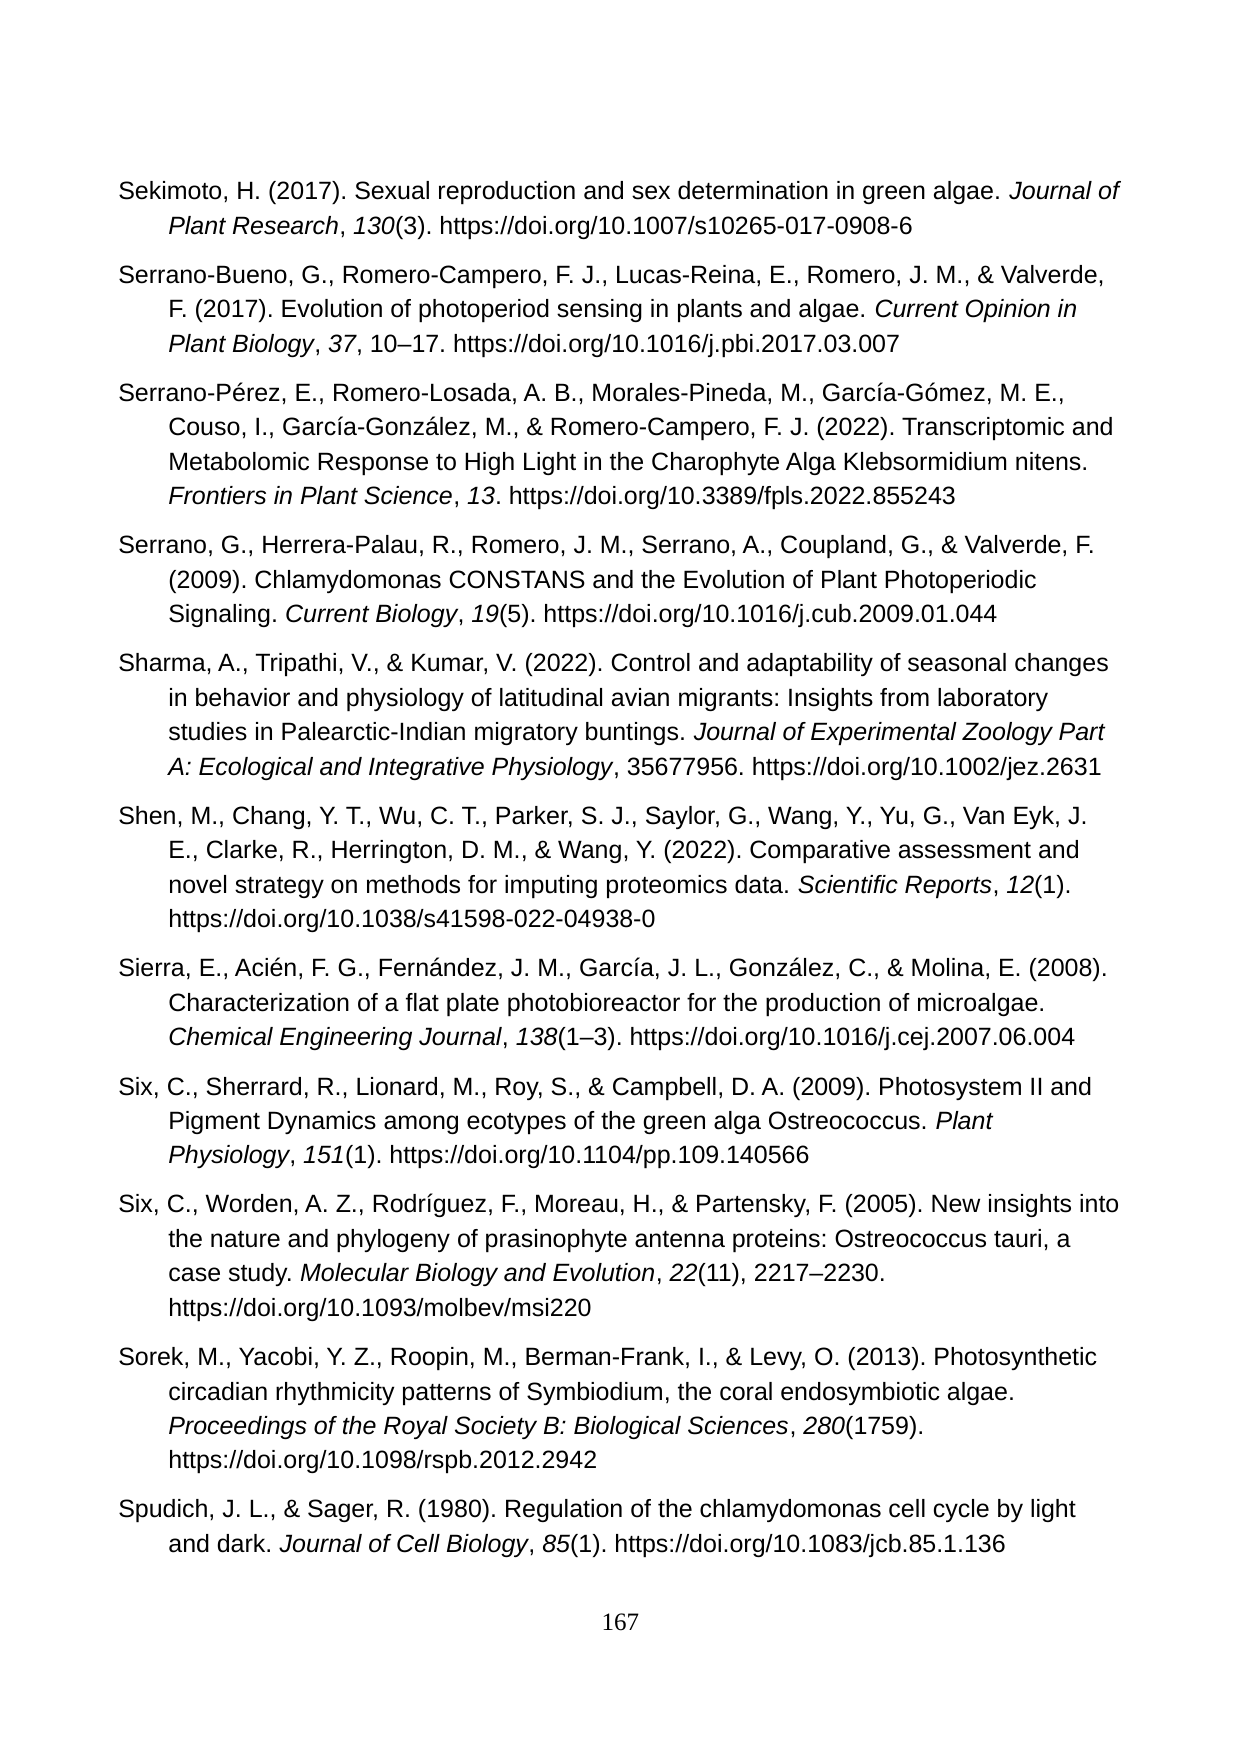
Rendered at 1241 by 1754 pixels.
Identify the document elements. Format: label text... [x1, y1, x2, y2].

text Spudich, J. L., & Sager, R. (1980). Regulation of the chlamydomonas cell cycle by light and dark. Journal of Cell Biology, 85(1). https://doi.org/10.1083/jcb.85.1.136 [118, 1494, 1122, 1558]
text Serrano, G., Herrera-Palau, R., Romero, J. M., Serrano, A., Coupland, G., & Valverde, F. (2009). Chlamydomonas CONSTANS and the Evolution of Plant Photoperiodic Signaling. Current Biology, 19(5). https://doi.org/10.1016/j.cub.2009.01.044 [118, 530, 1122, 628]
text Sierra, E., Acién, F. G., Fernández, J. M., García, J. L., González, C., & Molina, E. (2008). Characterization of a flat plate photobioreactor for the production of microalgae. Chemical Engineering Journal, 138(1–3). https://doi.org/10.1016/j.cej.2007.06.004 [118, 953, 1122, 1051]
text Six, C., Sherrard, R., Lionard, M., Roy, S., & Campbell, D. A. (2009). Photosystem II and Pigment Dynamics among ecotypes of the green alga Ostreococcus. Plant Physiology, 151(1). https://doi.org/10.1104/pp.109.140566 [118, 1071, 1122, 1169]
text Serrano-Bueno, G., Romero-Campero, F. J., Lucas-Reina, E., Romero, J. M., & Valverde, F. (2017). Evolution of photoperiod sensing in plants and algae. Current Opinion in Plant Biology, 37, 10–17. https://doi.org/10.1016/j.pbi.2017.03.007 [118, 260, 1122, 358]
text Serrano-Pérez, E., Romero-Losada, A. B., Morales-Pineda, M., García-Gómez, M. E., Couso, I., García-González, M., & Romero-Campero, F. J. (2022). Transcriptomic and Metabolomic Response to High Light in the Charophyte Alga Klebsormidium nitens. Frontiers in Plant Science, 13. https://doi.org/10.3389/fpls.2022.855243 [118, 378, 1122, 510]
text Sharma, A., Tripathi, V., & Kumar, V. (2022). Control and adaptability of seasonal changes in behavior and physiology of latitudinal avian migrants: Insights from laboratory studies in Palearctic-Indian migratory buntings. Journal of Experimental Zoology Part A: Ecological and Integrative Physiology, 35677956. https://doi.org/10.1002/jez.2631 [118, 648, 1122, 781]
text Six, C., Worden, A. Z., Rodríguez, F., Moreau, H., & Partensky, F. (2005). New insights into the nature and phylogeny of prasinophyte antenna proteins: Ostreococcus tauri, a case study. Molecular Biology and Evolution, 22(11), 2217–2230. https://doi.org/10.1093/molbev/msi220 [118, 1189, 1122, 1322]
text Sekimoto, H. (2017). Sexual reproduction and sex determination in green algae. Journal of Plant Research, 130(3). https://doi.org/10.1007/s10265-017-0908-6 [118, 176, 1122, 239]
text Shen, M., Chang, Y. T., Wu, C. T., Parker, S. J., Saylor, G., Wang, Y., Yu, G., Van Eyk, J. E., Clarke, R., Herrington, D. M., & Wang, Y. (2022). Comparative assessment and novel strategy on methods for imputing proteomics data. Scientific Reports, 12(1). https://doi.org/10.1038/s41598-022-04938-0 [118, 801, 1122, 933]
text Sorek, M., Yacobi, Y. Z., Roopin, M., Berman-Frank, I., & Levy, O. (2013). Photosynthetic circadian rhythmicity patterns of Symbiodium, the coral endosymbiotic algae. Proceedings of the Royal Society B: Biological Sciences, 280(1759). https://doi.org/10.1098/rspb.2012.2942 [118, 1342, 1122, 1474]
